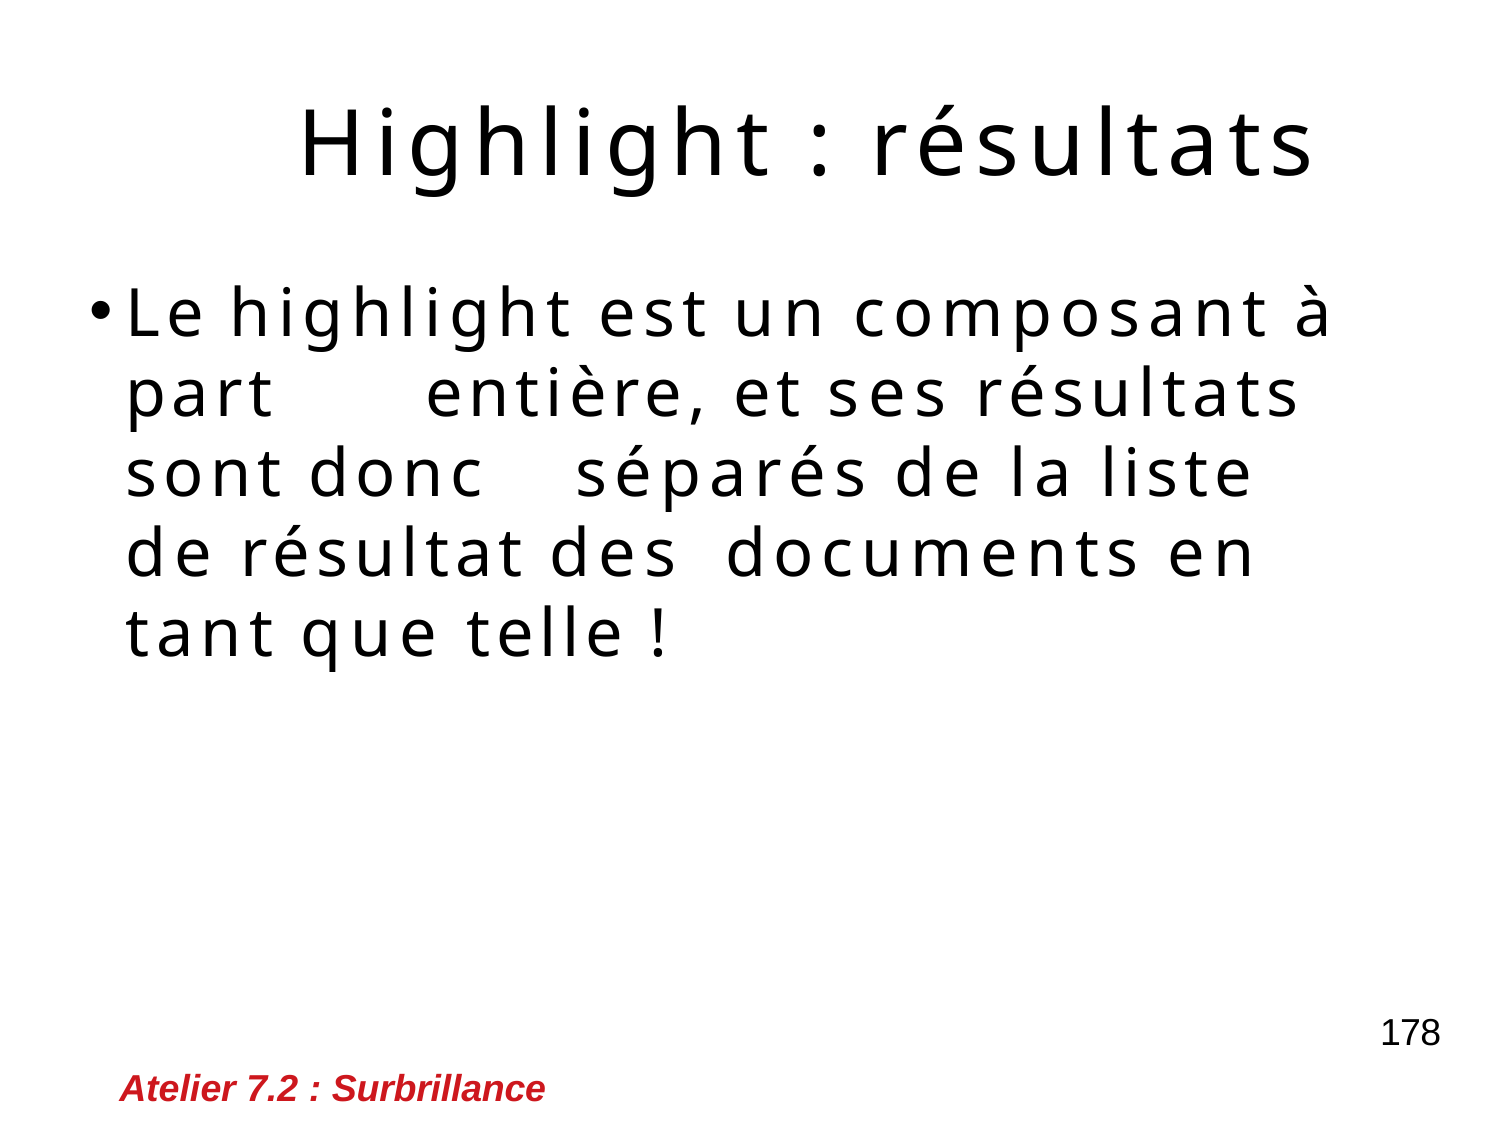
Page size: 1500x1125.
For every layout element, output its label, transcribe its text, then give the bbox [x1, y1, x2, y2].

text_box Atelier 7.2 : Surbrillance [117, 1061, 551, 1109]
text_box 178 [1377, 1006, 1445, 1054]
text_box Le highlight est un composant à part entière, et ses résultats sont donc séparés de la liste de résultat des documents en tant que telle ! [87, 267, 1358, 670]
title Highlight : résultats [87, 26, 1413, 272]
